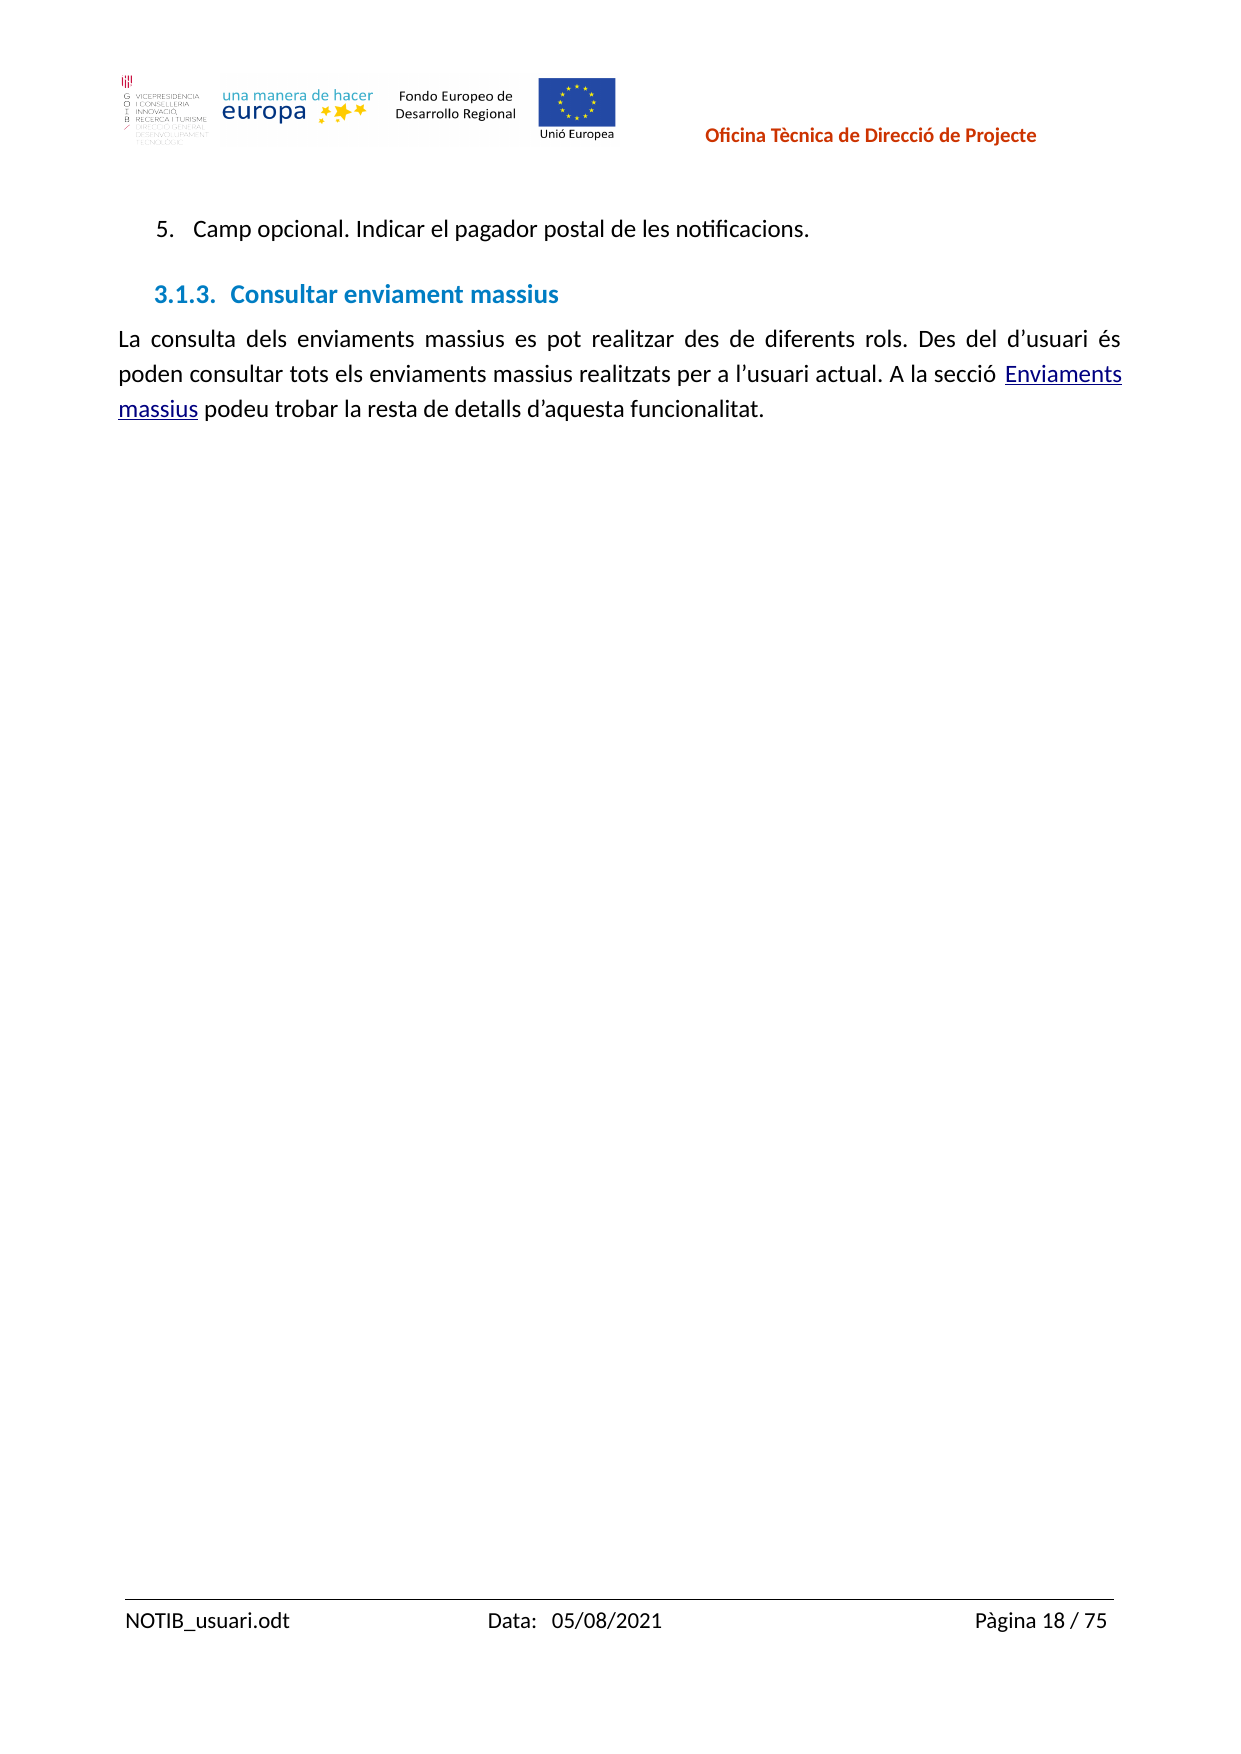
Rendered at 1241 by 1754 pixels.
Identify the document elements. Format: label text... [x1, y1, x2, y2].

text La consulta dels enviaments massius es pot realitzar des de diferents rols. Des del d’usuari és poden consultar tots els enviaments massius realitzats per a l’usuari actual. A la secció Enviaments massius podeu trobar la resta de detalls d’aquesta funcionalitat. [118, 323, 1122, 423]
picture [118, 73, 213, 147]
subtitle Consultar enviament massius [153, 277, 1122, 310]
picture [219, 73, 621, 147]
list Camp opcional. Indicar el pagador postal de les notificacions. [156, 213, 1122, 243]
